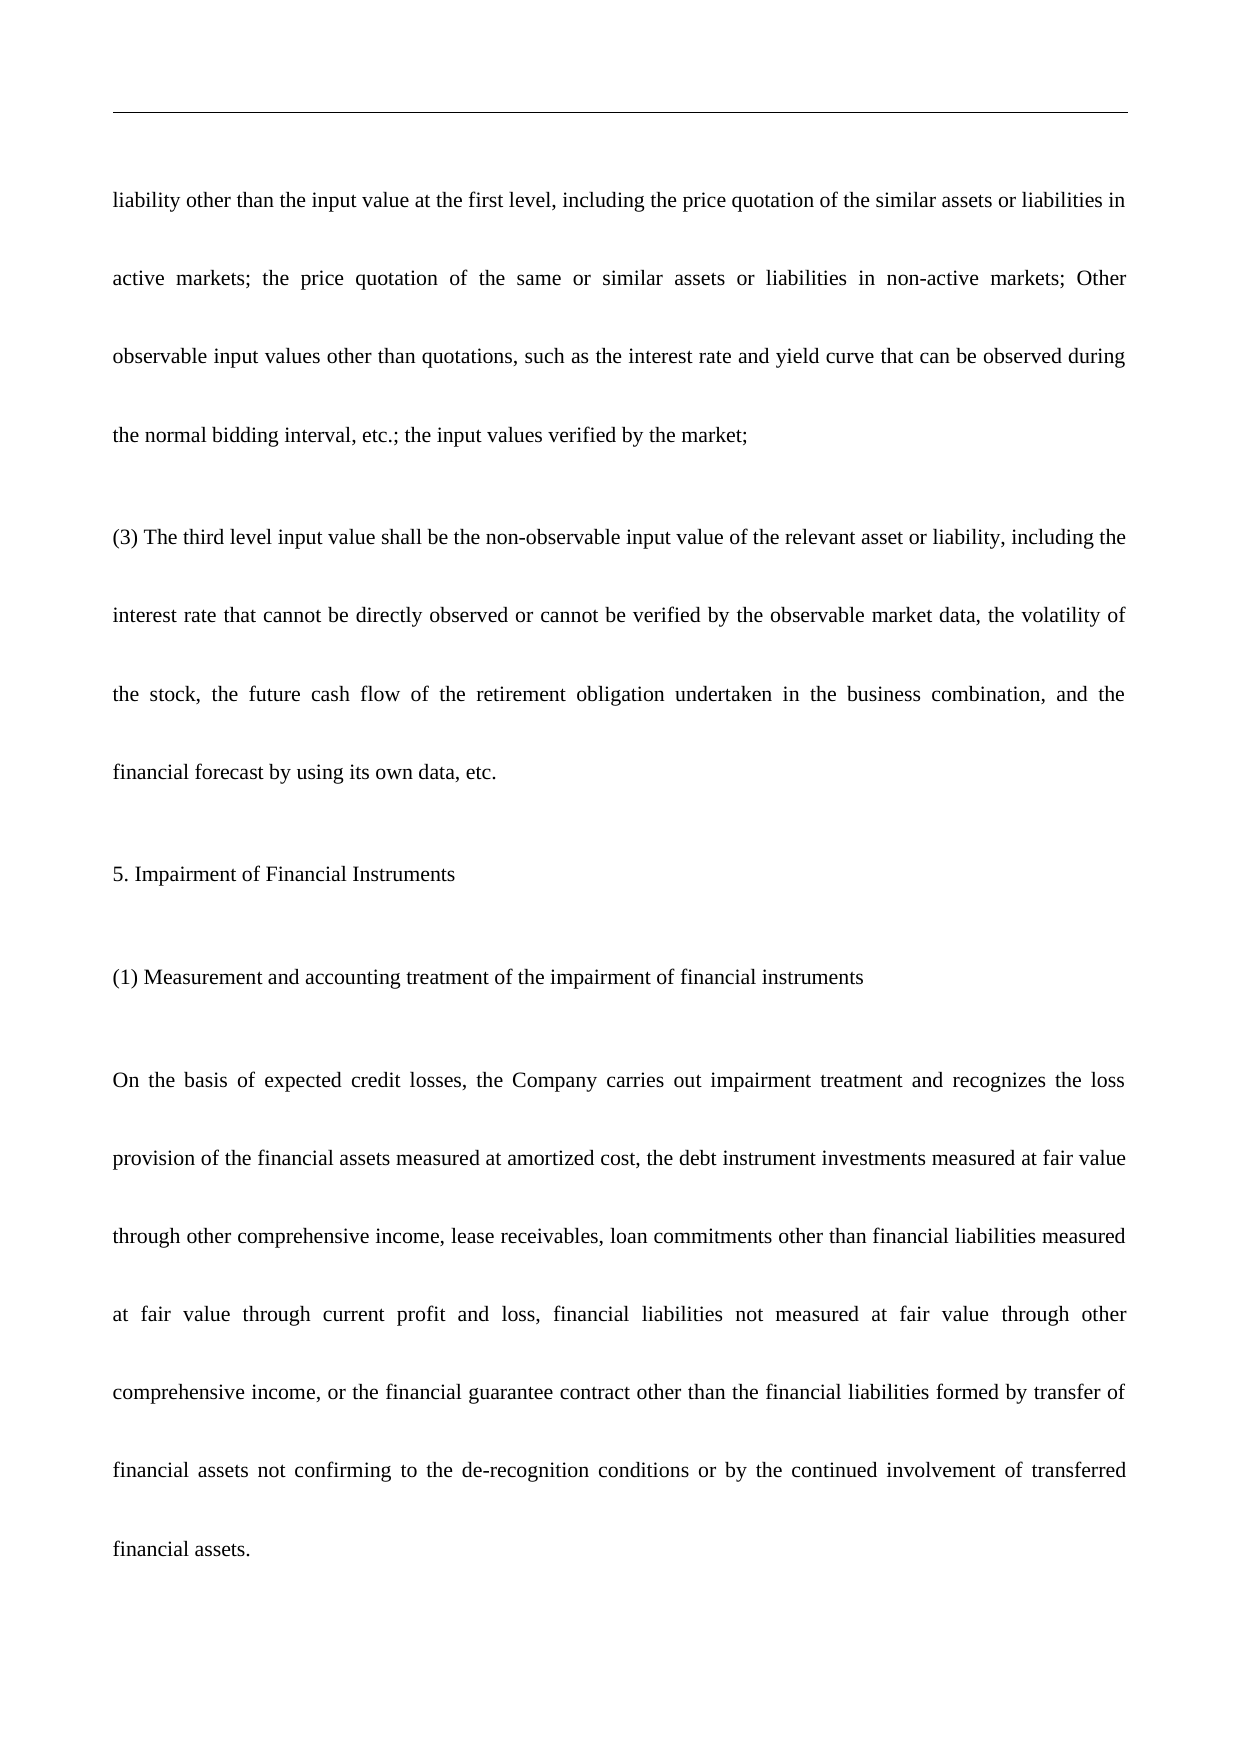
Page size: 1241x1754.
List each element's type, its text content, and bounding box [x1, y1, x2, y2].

text liability other than the input value at the first level, including the price quotation of the similar assets or liabilities in active markets; the price quotation of the same or similar assets or liabilities in non-active markets; Other observable input values other than quotations, such as the interest rate and yield curve that can be observed during the normal bidding interval, etc.; the input values verified by the market; [112, 158, 1128, 455]
text (3) The third level input value shall be the non-observable input value of the relevant asset or liability, including the interest rate that cannot be directly observed or cannot be verified by the observable market data, the volatility of the stock, the future cash flow of the retirement obligation undertaken in the business combination, and the financial forecast by using its own data, etc. [112, 495, 1128, 792]
text (1) Measurement and accounting treatment of the impairment of financial instruments [112, 935, 1128, 998]
text On the basis of expected credit losses, the Company carries out impairment treatment and recognizes the loss provision of the financial assets measured at amortized cost, the debt instrument investments measured at fair value through other comprehensive income, lease receivables, loan commitments other than financial liabilities measured at fair value through current profit and loss, financial liabilities not measured at fair value through other comprehensive income, or the financial guarantee contract other than the financial liabilities formed by transfer of financial assets not confirming to the de-recognition conditions or by the continued involvement of transferred financial assets. [112, 1038, 1128, 1569]
text 5. Impairment of Financial Instruments [112, 832, 1128, 895]
